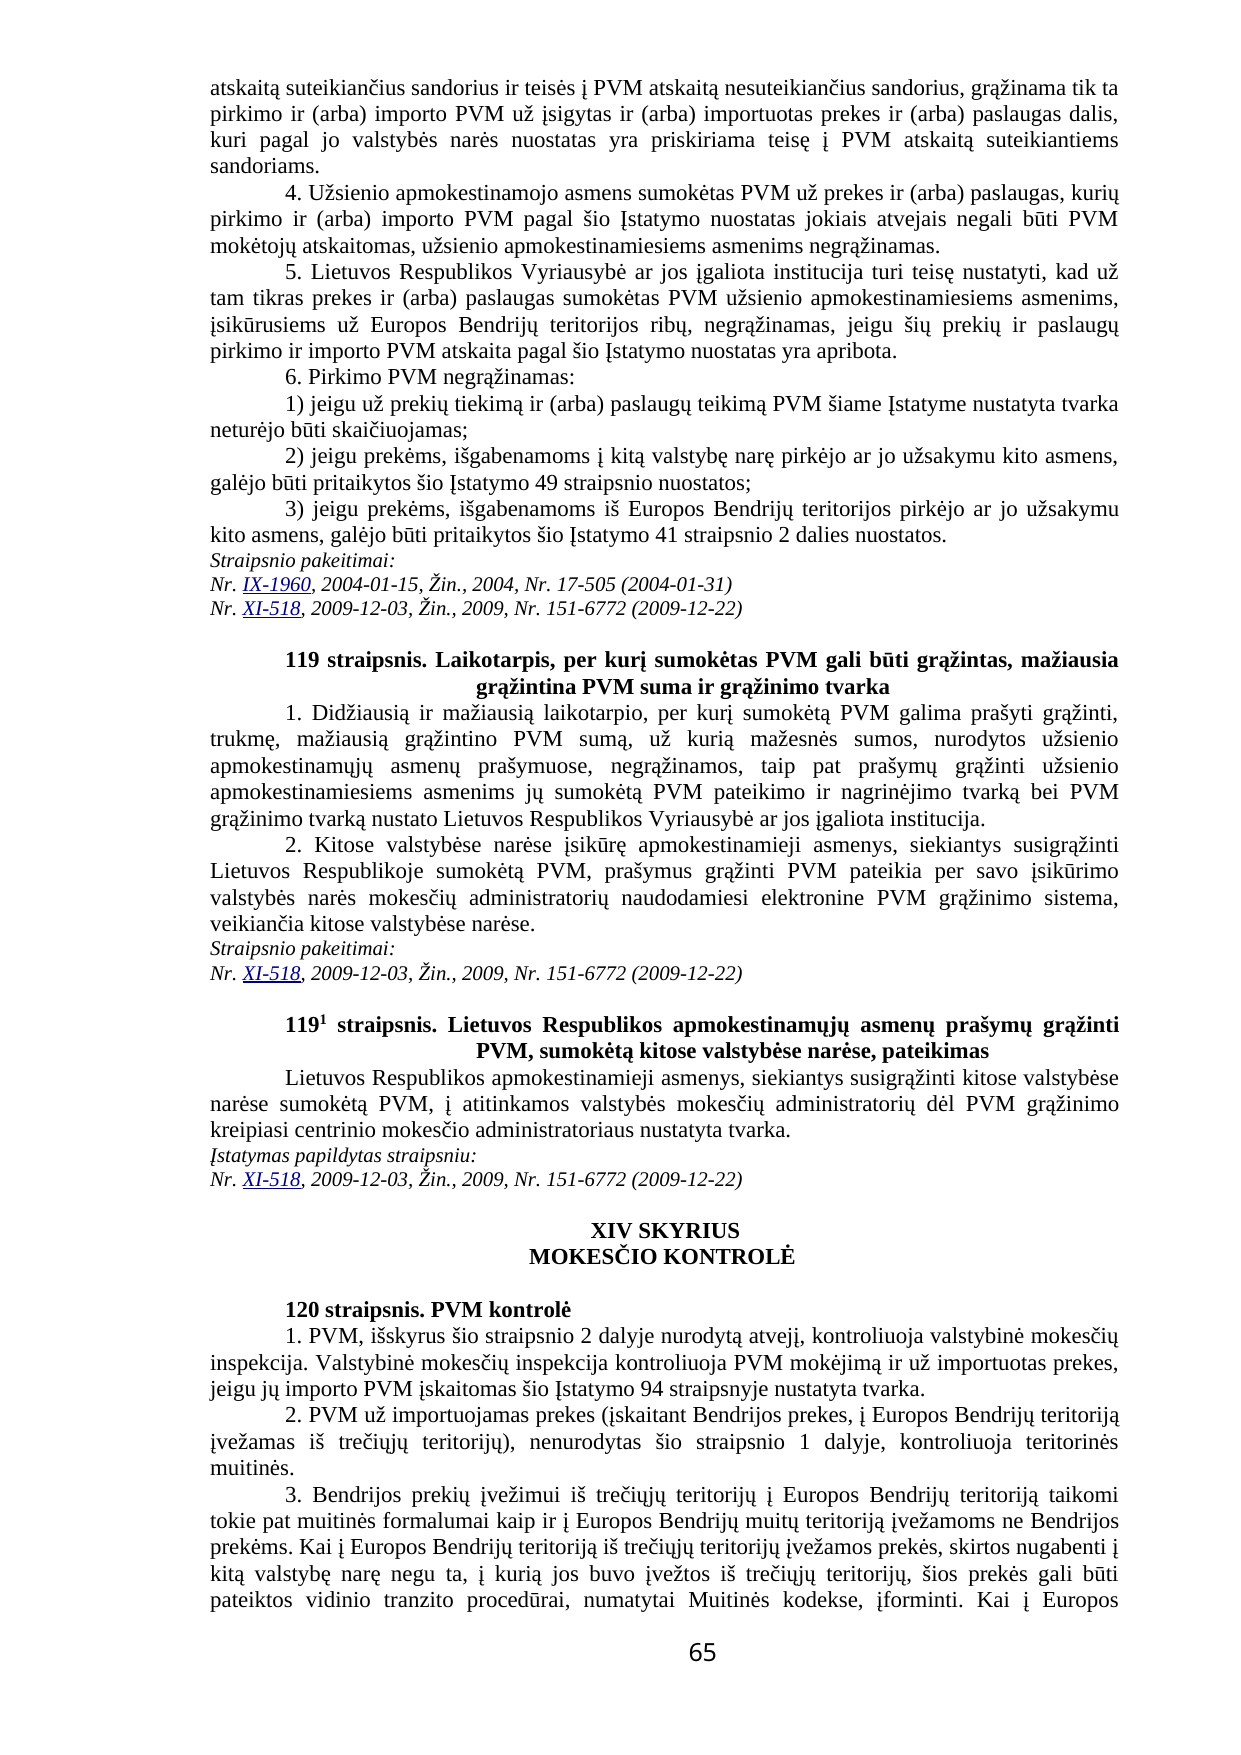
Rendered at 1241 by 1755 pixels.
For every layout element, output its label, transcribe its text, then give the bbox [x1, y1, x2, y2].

text Lietuvos Respublikos apmokestinamieji asmenys, siekiantys susigrąžinti kitose valstybėse narėse sumokėtą PVM, į atitinkamos valstybės mokesčių administratorių dėl PVM grąžinimo kreipiasi centrinio mokesčio administratoriaus nustatyta tvarka. [210, 1063, 1120, 1143]
text XIV SKYRIUS [210, 1217, 1120, 1243]
text Straipsnio pakeitimai: [210, 548, 1120, 572]
text atskaitą suteikiančius sandorius ir teisės į PVM atskaitą nesuteikiančius sandorius, grąžinama tik ta pirkimo ir (arba) importo PVM už įsigytas ir (arba) importuotas prekes ir (arba) paslaugas dalis, kuri pagal jo valstybės narės nuostatas yra priskiriama teisę į PVM atskaitą suteikiantiems sandoriams. [210, 73, 1120, 179]
text Nr. XI-518, 2009-12-03, Žin., 2009, Nr. 151-6772 (2009-12-22) [210, 1167, 1120, 1191]
text 120 straipsnis. PVM kontrolė [210, 1296, 1120, 1322]
text Įstatymas papildytas straipsniu: [210, 1143, 1120, 1167]
text 3) jeigu prekėms, išgabenamoms iš Europos Bendrijų teritorijos pirkėjo ar jo užsakymu kito asmens, galėjo būti pritaikytos šio Įstatymo 41 straipsnio 2 dalies nuostatos. [210, 495, 1120, 548]
text Nr. XI-518, 2009-12-03, Žin., 2009, Nr. 151-6772 (2009-12-22) [210, 960, 1120, 984]
text 119 straipsnis. Laikotarpis, per kurį sumokėtas PVM gali būti grąžintas, mažiausia grąžintina PVM suma ir grąžinimo tvarka [285, 646, 1120, 699]
text 2. Kitose valstybėse narėse įsikūrę apmokestinamieji asmenys, siekiantys susigrąžinti Lietuvos Respublikoje sumokėtą PVM, prašymus grąžinti PVM pateikia per savo įsikūrimo valstybės narės mokesčių administratorių naudodamiesi elektronine PVM grąžinimo sistema, veikiančia kitose valstybėse narėse. [210, 831, 1120, 936]
text Straipsnio pakeitimai: [210, 936, 1120, 960]
text Nr. IX-1960, 2004-01-15, Žin., 2004, Nr. 17-505 (2004-01-31) [210, 572, 1120, 596]
text 1) jeigu už prekių tiekimą ir (arba) paslaugų teikimą PVM šiame Įstatyme nustatyta tvarka neturėjo būti skaičiuojamas; [210, 390, 1120, 442]
text 3. Bendrijos prekių įvežimui iš trečiųjų teritorijų į Europos Bendrijų teritoriją taikomi tokie pat muitinės formalumai kaip ir į Europos Bendrijų muitų teritoriją įvežamoms ne Bendrijos prekėms. Kai į Europos Bendrijų teritoriją iš trečiųjų teritorijų įvežamos prekės, skirtos nugabenti į kitą valstybę narę negu ta, į kurią jos buvo įvežtos iš trečiųjų teritorijų, šios prekės gali būti pateiktos vidinio tranzito procedūrai, numatytai Muitinės kodekse, įforminti. Kai į Europos [210, 1481, 1120, 1612]
text 2. PVM už importuojamas prekes (įskaitant Bendrijos prekes, į Europos Bendrijų teritoriją įvežamas iš trečiųjų teritorijų), nenurodytas šio straipsnio 1 dalyje, kontroliuoja teritorinės muitinės. [210, 1402, 1120, 1481]
text 1191 straipsnis. Lietuvos Respublikos apmokestinamųjų asmenų prašymų grąžinti PVM, sumokėtą kitose valstybėse narėse, pateikimas [285, 1011, 1120, 1063]
text 2) jeigu prekėms, išgabenamoms į kitą valstybę narę pirkėjo ar jo užsakymu kito asmens, galėjo būti pritaikytos šio Įstatymo 49 straipsnio nuostatos; [210, 442, 1120, 495]
text Nr. XI-518, 2009-12-03, Žin., 2009, Nr. 151-6772 (2009-12-22) [210, 596, 1120, 620]
text 1. Didžiausią ir mažiausią laikotarpio, per kurį sumokėtą PVM galima prašyti grąžinti, trukmę, mažiausią grąžintino PVM sumą, už kurią mažesnės sumos, nurodytos užsienio apmokestinamųjų asmenų prašymuose, negrąžinamos, taip pat prašymų grąžinti užsienio apmokestinamiesiems asmenims jų sumokėtą PVM pateikimo ir nagrinėjimo tvarką bei PVM grąžinimo tvarką nustato Lietuvos Respublikos Vyriausybė ar jos įgaliota institucija. [210, 699, 1120, 831]
text 5. Lietuvos Respublikos Vyriausybė ar jos įgaliota institucija turi teisę nustatyti, kad už tam tikras prekes ir (arba) paslaugas sumokėtas PVM užsienio apmokestinamiesiems asmenims, įsikūrusiems už Europos Bendrijų teritorijos ribų, negrąžinamas, jeigu šių prekių ir paslaugų pirkimo ir importo PVM atskaita pagal šio Įstatymo nuostatas yra apribota. [210, 258, 1120, 363]
text 6. Pirkimo PVM negrąžinamas: [210, 363, 1120, 390]
text MOKESČIO KONTROLĖ [210, 1243, 1120, 1270]
text 1. PVM, išskyrus šio straipsnio 2 dalyje nurodytą atvejį, kontroliuoja valstybinė mokesčių inspekcija. Valstybinė mokesčių inspekcija kontroliuoja PVM mokėjimą ir už importuotas prekes, jeigu jų importo PVM įskaitomas šio Įstatymo 94 straipsnyje nustatyta tvarka. [210, 1322, 1120, 1402]
text 4. Užsienio apmokestinamojo asmens sumokėtas PVM už prekes ir (arba) paslaugas, kurių pirkimo ir (arba) importo PVM pagal šio Įstatymo nuostatas jokiais atvejais negali būti PVM mokėtojų atskaitomas, užsienio apmokestinamiesiems asmenims negrąžinamas. [210, 179, 1120, 258]
